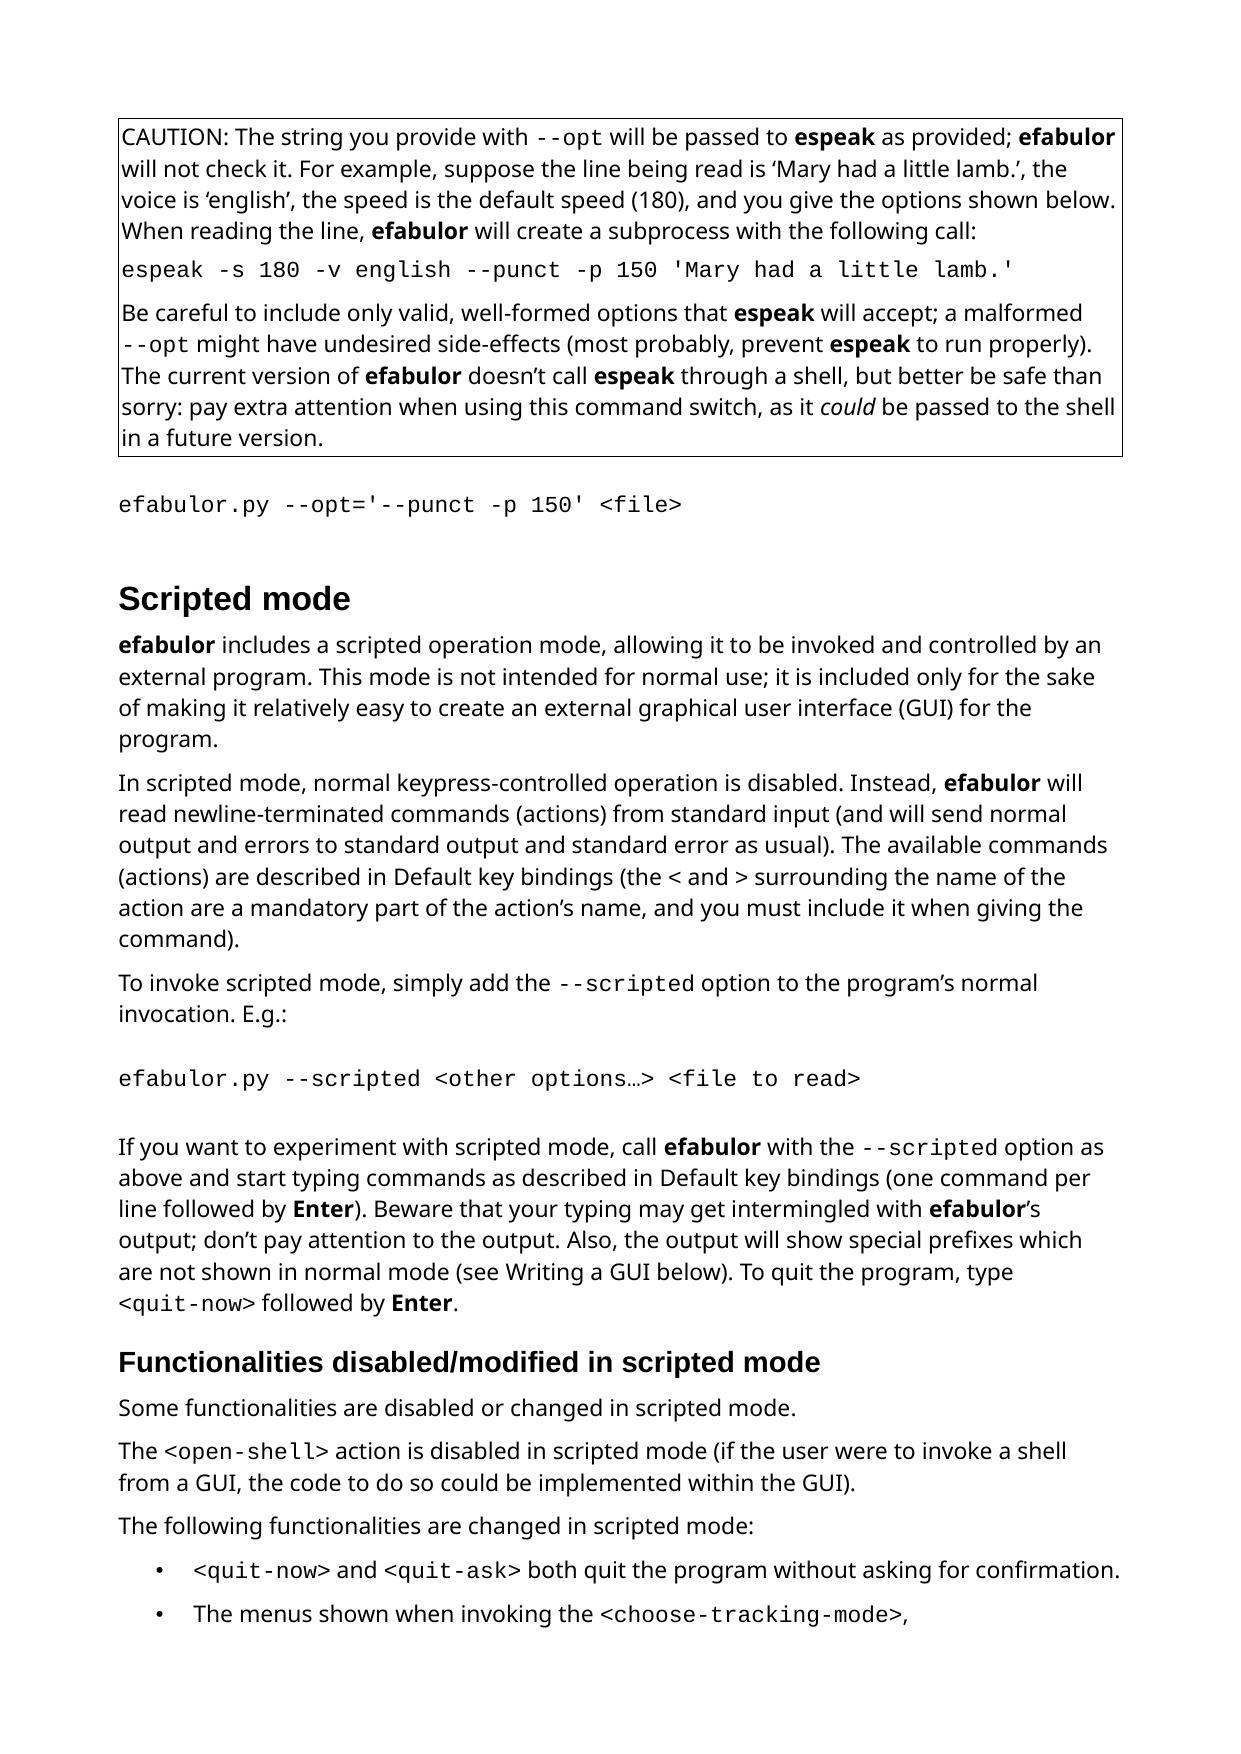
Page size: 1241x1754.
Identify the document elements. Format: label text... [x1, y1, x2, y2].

text The <open‑shell> action is disabled in scripted mode (if the user were to invoke a shell from a GUI, the code to do so could be implemented within the GUI). [118, 1435, 1122, 1498]
text espeak ‑s 180 ‑v english ‑‑punct ‑p 150 'Mary had a little lamb.' [119, 256, 1122, 285]
subtitle Scripted mode [118, 578, 1122, 617]
text The following functionalities are changed in scripted mode: [118, 1510, 1122, 1542]
text Some functionalities are disabled or changed in scripted mode. [118, 1391, 1122, 1423]
text efabulor.py ‑‑scripted <other options…> <file to read> [118, 1067, 1122, 1093]
list <quit‑now> and <quit‑ask> both quit the program without asking for confirmation. [156, 1554, 1122, 1585]
text efabulor.py ‑‑opt='‑‑punct ‑p 150' <file> [118, 494, 1122, 520]
subtitle Functionalities disabled/modified in scripted mode [118, 1345, 1122, 1379]
text CAUTION: The string you provide with ‑‑opt will be passed to espeak as provided; efabulor will not check it. For example, suppose the line being read is ‘Mary had a little lamb.’, the voice is ‘english’, the speed is the default speed (180), and you give the options shown below. When reading the line, efabulor will create a subprocess with the following call: [119, 119, 1122, 246]
text To invoke scripted mode, simply add the ‑‑scripted option to the program’s normal invocation. E.g.: [118, 967, 1122, 1030]
text If you want to experiment with scripted mode, call efabulor with the ‑‑scripted option as above and start typing commands as described in Default key bindings (one command per line followed by Enter). Beware that your typing may get intermingled with efabulor’s output; don’t pay attention to the output. Also, the output will show special prefixes which are not shown in normal mode (see Writing a GUI below). To quit the program, type <quit‑now> followed by Enter. [118, 1131, 1122, 1318]
text Be careful to include only valid, well‑formed options that espeak will accept; a malformed ‑‑opt might have undesired side‑effects (most probably, prevent espeak to run properly). The current version of efabulor doesn’t call espeak through a shell, but better be safe than sorry: pay extra attention when using this command switch, as it could be passed to the shell in a future version. [119, 294, 1122, 456]
list The menus shown when invoking the <choose‑tracking‑mode>, [156, 1598, 1122, 1629]
text efabulor includes a scripted operation mode, allowing it to be invoked and controlled by an external program. This mode is not intended for normal use; it is included only for the sake of making it relatively easy to create an external graphical user interface (GUI) for the program. [118, 629, 1122, 754]
text In scripted mode, normal keypress‑controlled operation is disabled. Instead, efabulor will read newline‑terminated commands (actions) from standard input (and will send normal output and errors to standard output and standard error as usual). The available commands (actions) are described in Default key bindings (the < and > surrounding the name of the action are a mandatory part of the action’s name, and you must include it when giving the command). [118, 767, 1122, 954]
